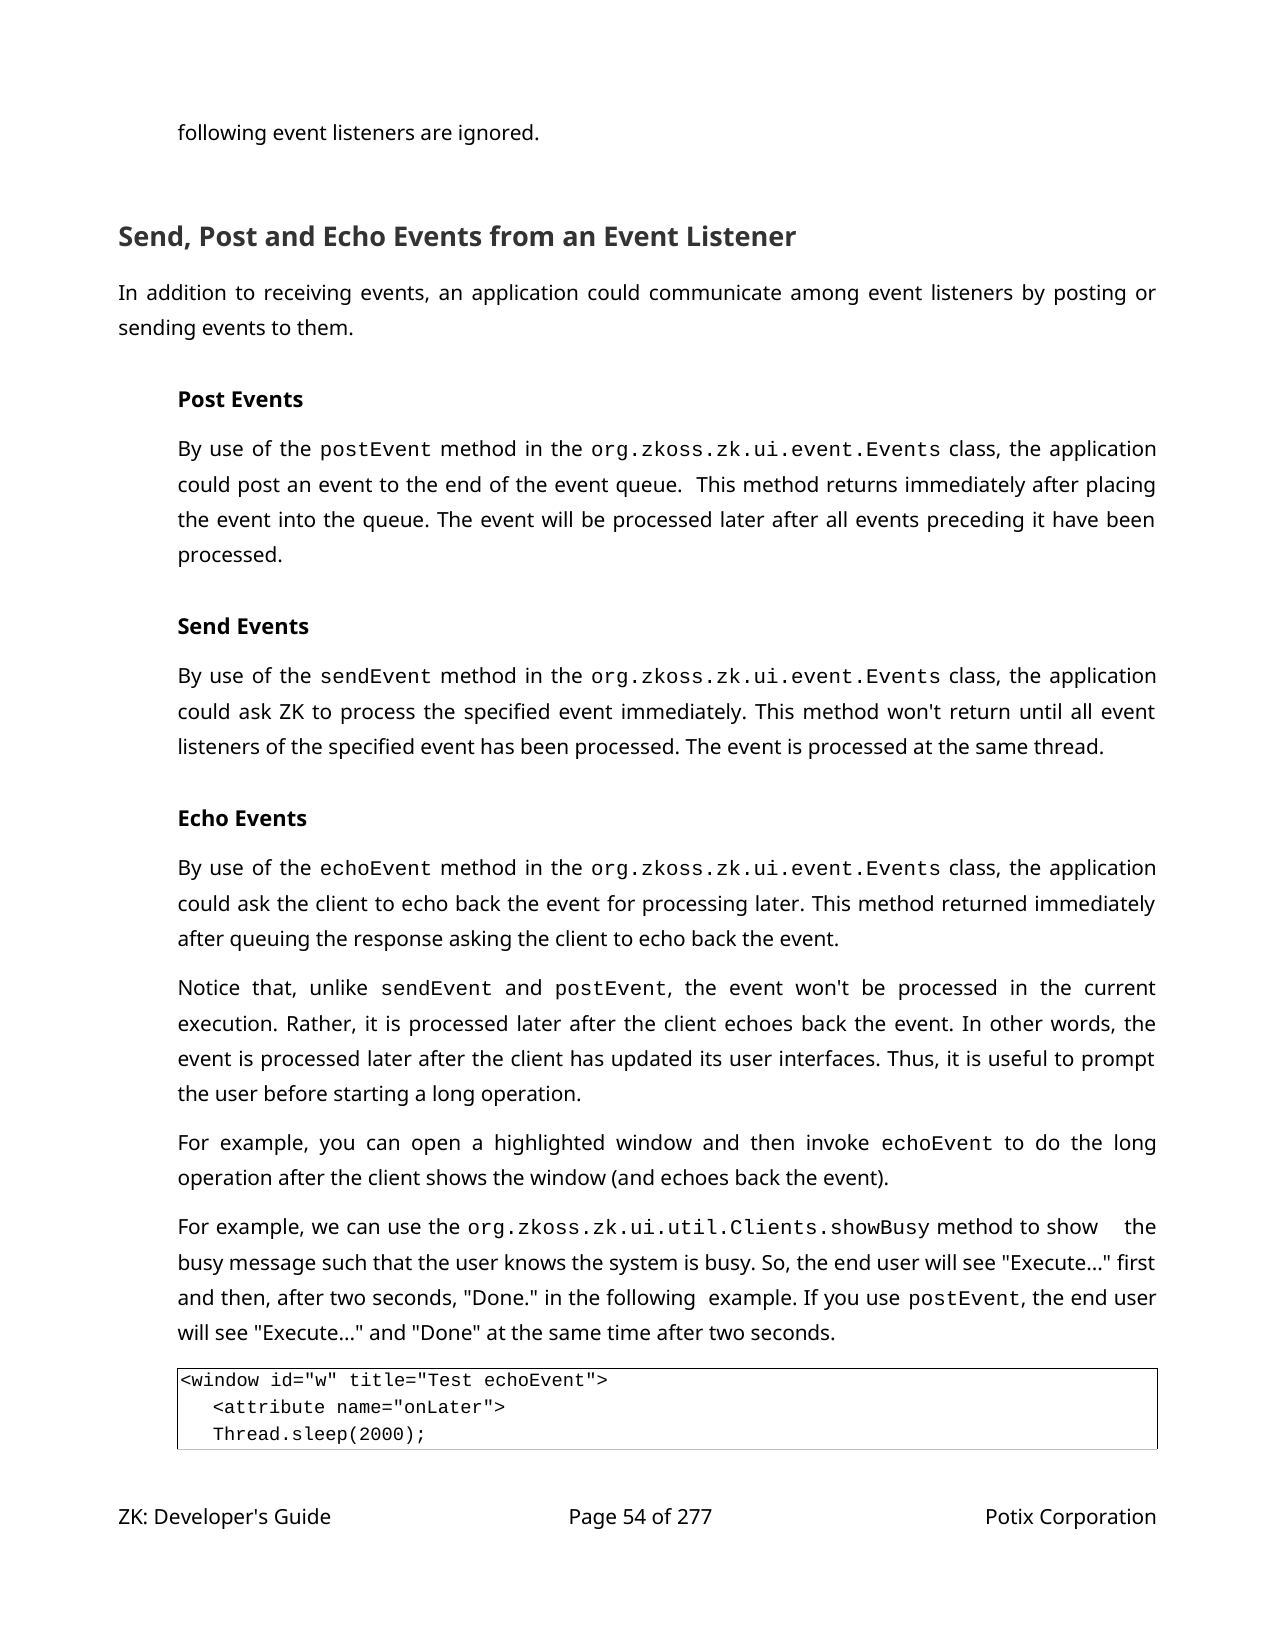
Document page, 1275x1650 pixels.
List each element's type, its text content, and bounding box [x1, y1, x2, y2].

text In addition to receiving events, an application could communicate among event listeners by posting or sending events to them. [118, 278, 1157, 341]
subtitle Send, Post and Echo Events from an Event Listener [118, 217, 1157, 254]
subtitle Post Events [177, 383, 1157, 413]
text By use of the postEvent method in the org.zkoss.zk.ui.event.Events class, the application could post an event to the end of the event queue. This method returns immediately after placing the event into the queue. The event will be processed later after all events preceding it have been processed. [177, 434, 1157, 568]
text For example, you can open a highlighted window and then invoke echoEvent to do the long operation after the client shows the window (and echoes back the event). [177, 1128, 1157, 1192]
text <window id="w" title="Test echoEvent"> [178, 1369, 1157, 1392]
text <attribute name="onLater"> [178, 1394, 1157, 1419]
subtitle Echo Events [177, 803, 1157, 833]
text By use of the sendEvent method in the org.zkoss.zk.ui.event.Events class, the application could ask ZK to process the specified event immediately. This method won't return until all event listeners of the specified event has been processed. The event is processed at the same thread. [177, 661, 1157, 760]
text For example, we can use the org.zkoss.zk.ui.util.Clients.showBusy method to show the busy message such that the user knows the system is busy. So, the end user will see "Execute..." first and then, after two seconds, "Done." in the following example. If you use postEvent, the end user will see "Execute..." and "Done" at the same time after two seconds. [177, 1212, 1157, 1347]
text following event listeners are ignored. [177, 118, 1157, 146]
text Notice that, unlike sendEvent and postEvent, the event won't be processed in the current execution. Rather, it is processed later after the client echoes back the event. In other words, the event is processed later after the client has updated its user interfaces. Thus, it is useful to prompt the user before starting a long operation. [177, 973, 1157, 1107]
text By use of the echoEvent method in the org.zkoss.zk.ui.event.Events class, the application could ask the client to echo back the event for processing later. This method returned immediately after queuing the response asking the client to echo back the event. [177, 853, 1157, 952]
subtitle Send Events [177, 611, 1157, 641]
text Thread.sleep(2000); [178, 1422, 1157, 1449]
